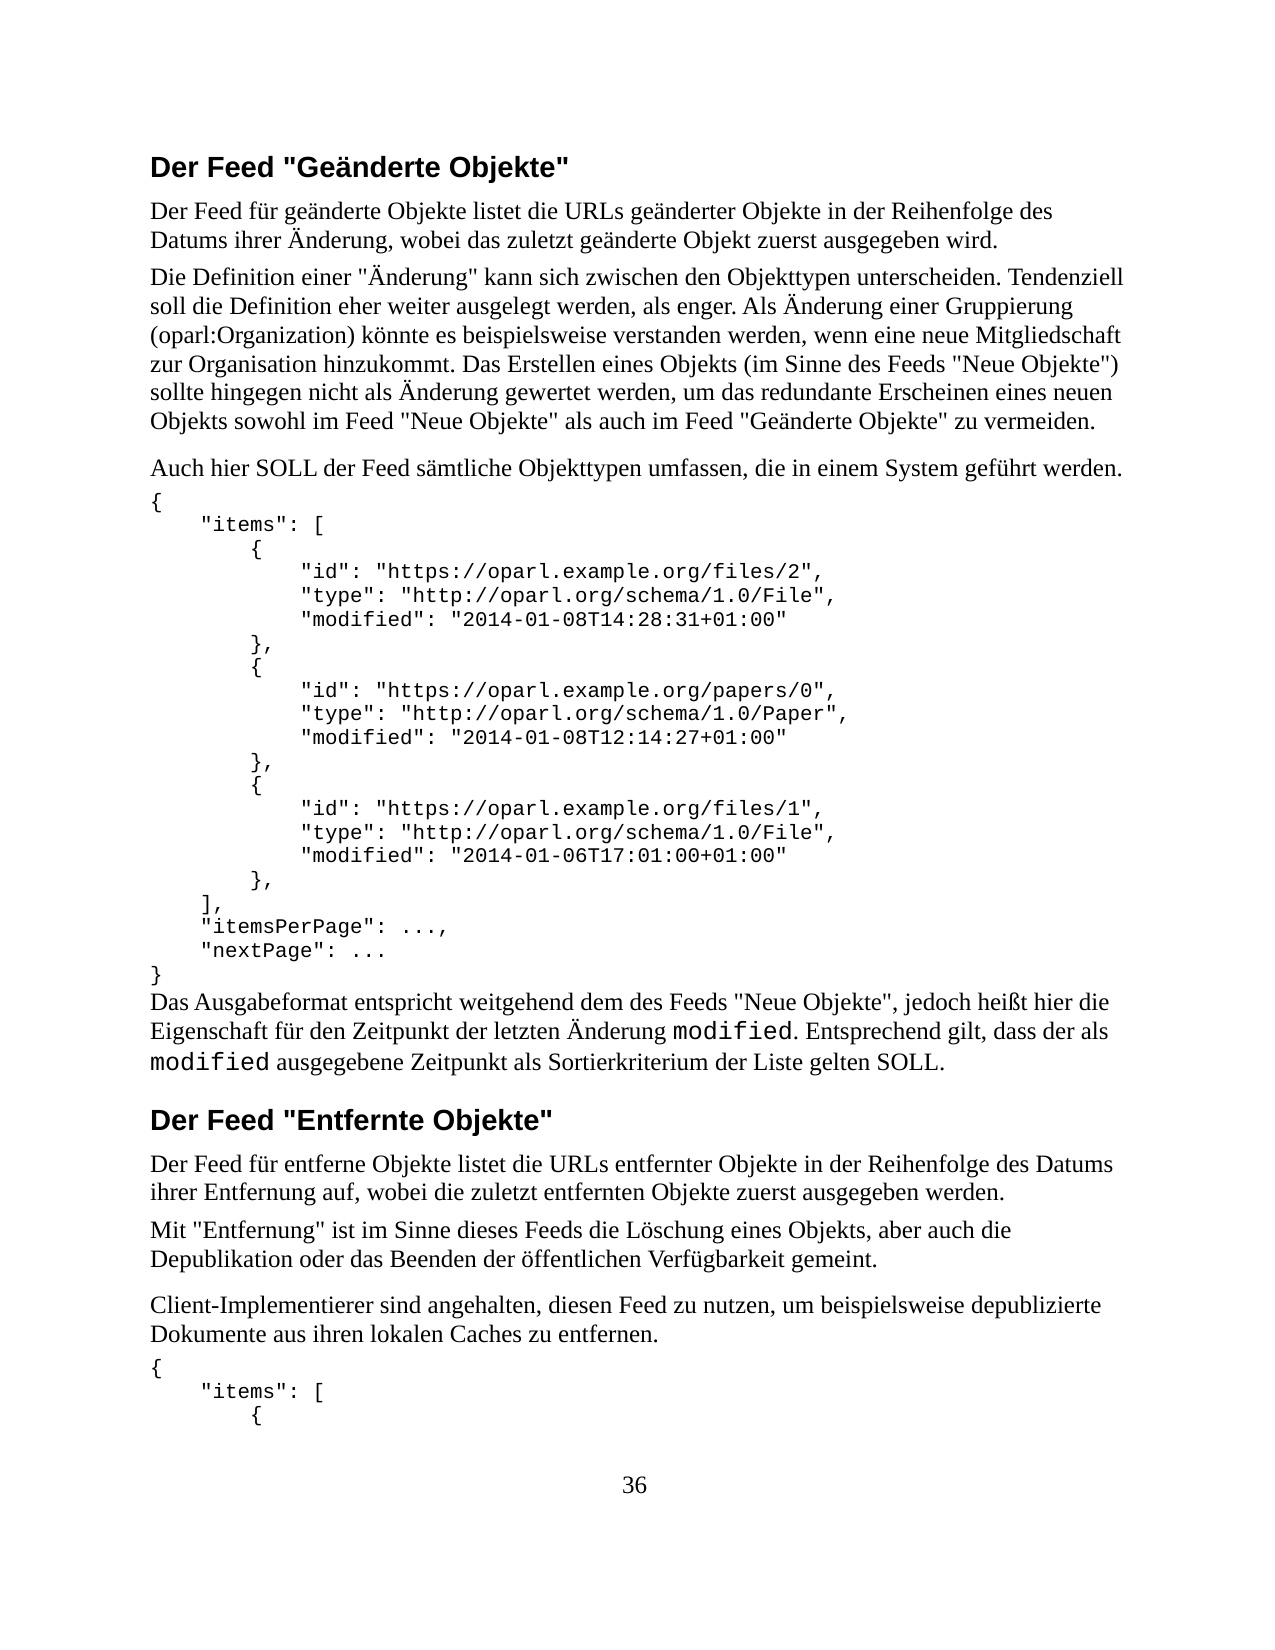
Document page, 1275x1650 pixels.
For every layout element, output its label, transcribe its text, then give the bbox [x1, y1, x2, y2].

text "id": "https://oparl.example.org/files/1", [150, 798, 1125, 822]
subtitle Der Feed "Geänderte Objekte" [150, 150, 1125, 183]
text { [150, 774, 1125, 798]
text "modified": "2014-01-08T14:28:31+01:00" [150, 609, 1125, 632]
text Mit "Entfernung" ist im Sinne dieses Feeds die Löschung eines Objekts, aber auch die Depublikation oder das Beenden der öffentlichen Verfügbarkeit gemeint. [150, 1215, 1125, 1273]
text "id": "https://oparl.example.org/papers/0", [150, 680, 1125, 703]
text "items": [ [150, 514, 1125, 538]
text { [150, 1357, 1125, 1381]
text "itemsPerPage": ..., [150, 916, 1125, 940]
text "id": "https://oparl.example.org/files/2", [150, 562, 1125, 585]
text { [150, 538, 1125, 562]
text "type": "http://oparl.org/schema/1.0/Paper", [150, 703, 1125, 727]
text "nextPage": ... [150, 940, 1125, 963]
text Die Definition einer "Änderung" kann sich zwischen den Objekttypen unterscheiden. Tendenziell soll die Definition eher weiter ausgelegt werden, als enger. Als Änderung einer Gruppierung (oparl:Organization) könnte es beispielsweise verstanden werden, wenn eine neue Mitgliedschaft zur Organisation hinzukommt. Das Erstellen eines Objekts (im Sinne des Feeds "Neue Objekte") sollte hingegen nicht als Änderung gewertet werden, um das redundante Erscheinen eines neuen Objekts sowohl im Feed "Neue Objekte" als auch im Feed "Geänderte Objekte" zu vermeiden. [150, 262, 1125, 435]
text }, [150, 869, 1125, 893]
text } [150, 963, 1125, 987]
text }, [150, 751, 1125, 774]
text "modified": "2014-01-06T17:01:00+01:00" [150, 845, 1125, 869]
subtitle Der Feed "Entfernte Objekte" [150, 1103, 1125, 1136]
text { [150, 656, 1125, 680]
text "type": "http://oparl.org/schema/1.0/File", [150, 585, 1125, 609]
text "items": [ [150, 1381, 1125, 1404]
text ], [150, 893, 1125, 916]
text Der Feed für geänderte Objekte listet die URLs geänderter Objekte in der Reihenfolge des Datums ihrer Änderung, wobei das zuletzt geänderte Objekt zuerst ausgegeben wird. [150, 196, 1125, 253]
text "type": "http://oparl.org/schema/1.0/File", [150, 822, 1125, 845]
text Das Ausgabeformat entspricht weitgehend dem des Feeds "Neue Objekte", jedoch heißt hier die Eigenschaft für den Zeitpunkt der letzten Änderung modified. Entsprechend gilt, dass der als modified ausgegebene Zeitpunkt als Sortierkriterium der Liste gelten SOLL. [150, 987, 1125, 1078]
text Der Feed für entferne Objekte listet die URLs entfernter Objekte in der Reihenfolge des Datums ihrer Entfernung auf, wobei die zuletzt entfernten Objekte zuerst ausgegeben werden. [150, 1149, 1125, 1206]
text }, [150, 632, 1125, 656]
text { [150, 491, 1125, 514]
text "modified": "2014-01-08T12:14:27+01:00" [150, 727, 1125, 751]
text { [150, 1404, 1125, 1428]
text Client-Implementierer sind angehalten, diesen Feed zu nutzen, um beispielsweise depublizierte Dokumente aus ihren lokalen Caches zu entfernen. [150, 1291, 1125, 1348]
text Auch hier SOLL der Feed sämtliche Objekttypen umfassen, die in einem System geführt werden. [150, 453, 1125, 482]
